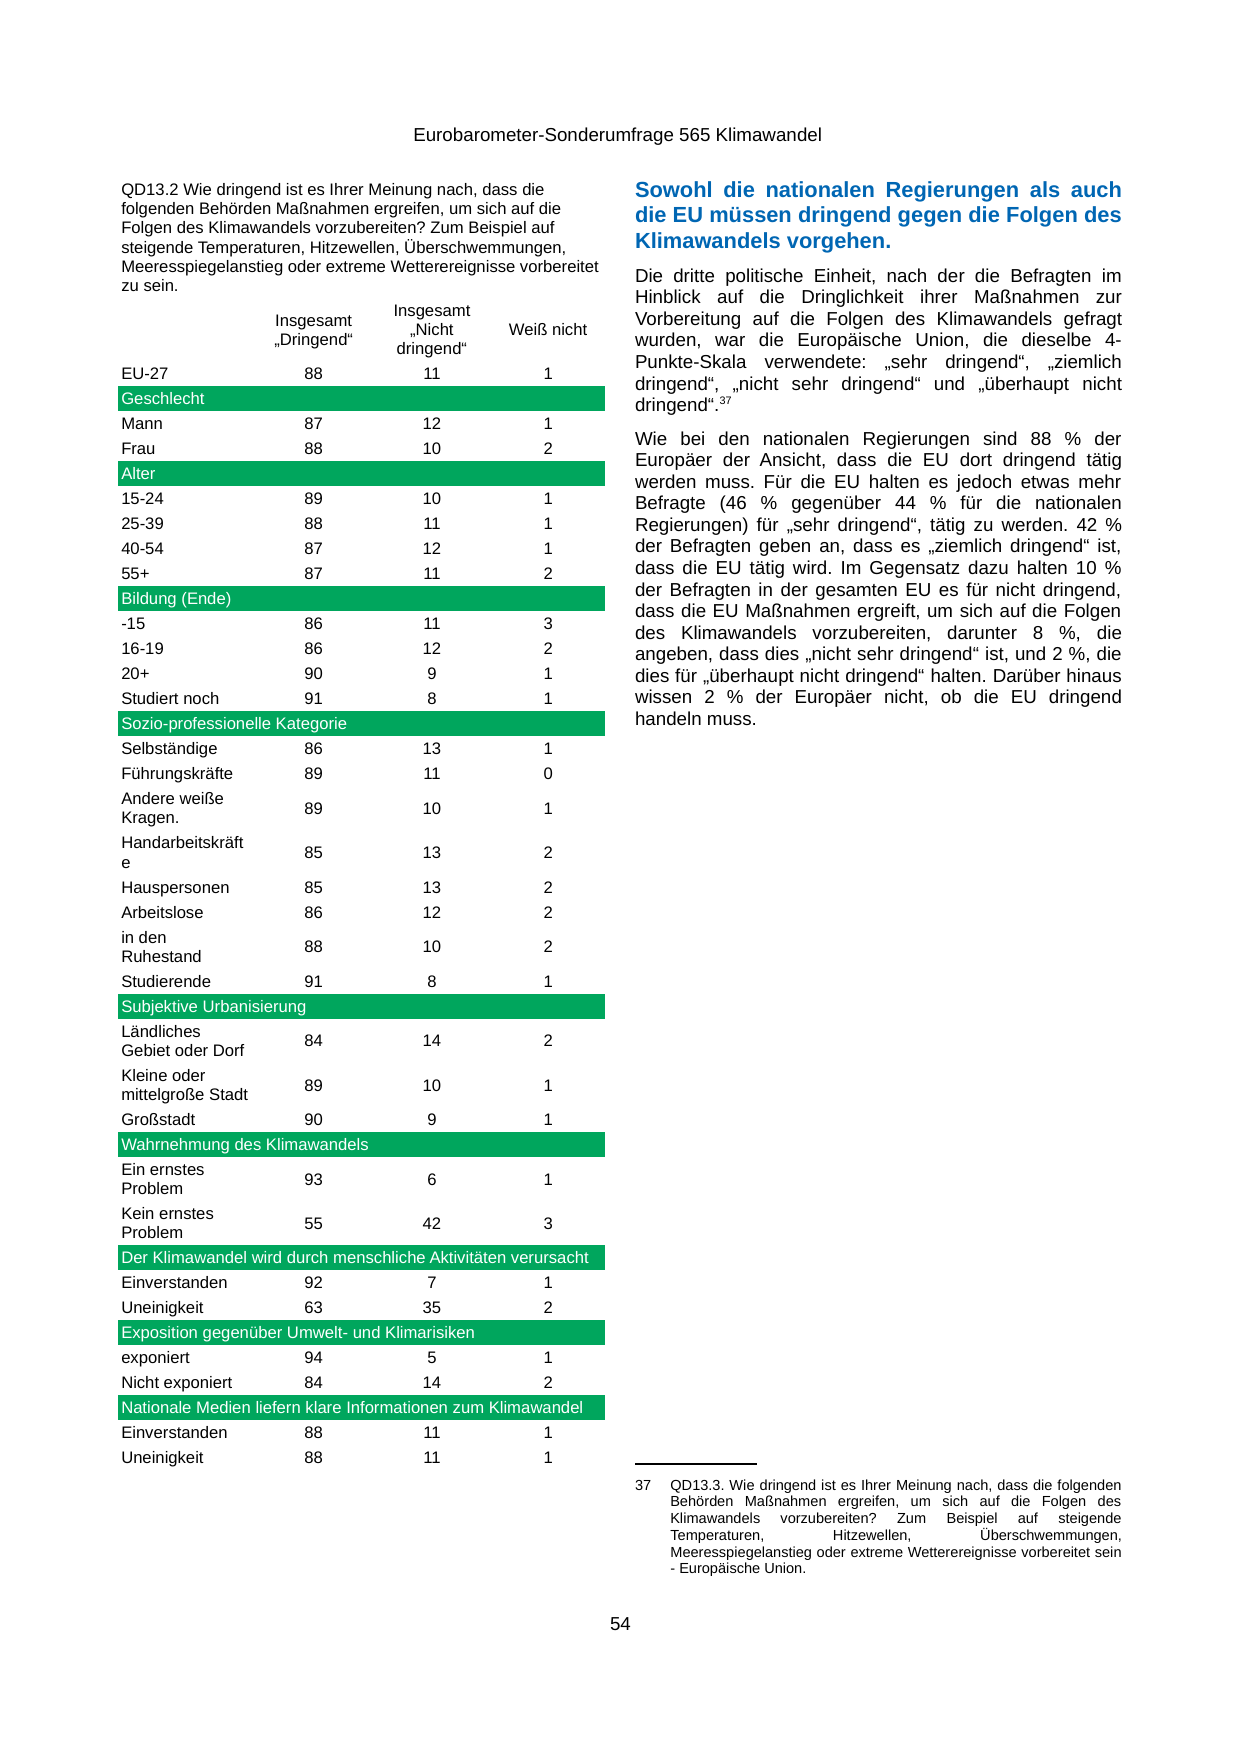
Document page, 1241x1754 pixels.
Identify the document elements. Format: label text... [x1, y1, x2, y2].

table_cell 87 [254, 561, 373, 586]
table_cell [118, 298, 254, 361]
table_cell Subjektive Urbanisierung [118, 994, 605, 1019]
table_cell 55+ [118, 561, 254, 586]
table_cell 63 [254, 1295, 373, 1320]
table_cell 11 [373, 761, 490, 786]
table_cell 5 [373, 1345, 490, 1370]
table_cell 2 [490, 830, 605, 874]
table_cell Alter [118, 461, 605, 486]
table_cell Kleine oder mittelgroße Stadt [118, 1063, 254, 1107]
table_cell 10 [373, 1063, 490, 1107]
table_cell 11 [373, 611, 490, 636]
table_cell Weiß nicht [490, 298, 605, 361]
table_cell 3 [490, 611, 605, 636]
table_cell Insgesamt „Dringend“ [254, 298, 373, 361]
table_cell 12 [373, 536, 490, 561]
table_cell 85 [254, 830, 373, 874]
table_cell Selbständige [118, 736, 254, 761]
table_cell 15-24 [118, 486, 254, 511]
table_cell 8 [373, 686, 490, 711]
table_cell 94 [254, 1345, 373, 1370]
table_cell 6 [373, 1157, 490, 1201]
table_cell 88 [254, 925, 373, 969]
table_cell 85 [254, 875, 373, 899]
table_cell 86 [254, 900, 373, 924]
table_cell 1 [490, 1420, 605, 1445]
table_cell 0 [490, 761, 605, 786]
table_cell Sozio-professionelle Kategorie [118, 711, 605, 736]
table_cell Ländliches Gebiet oder Dorf [118, 1019, 254, 1063]
table_cell 1 [490, 536, 605, 561]
table_cell 16-19 [118, 636, 254, 661]
table_cell 9 [373, 1107, 490, 1132]
table_cell 86 [254, 736, 373, 761]
table_cell 35 [373, 1295, 490, 1320]
table_cell Arbeitslose [118, 900, 254, 924]
table_cell 11 [373, 561, 490, 586]
table_cell 1 [490, 686, 605, 711]
table_cell Einverstanden [118, 1420, 254, 1445]
table_cell 10 [373, 786, 490, 830]
table_cell 1 [490, 1445, 605, 1470]
text Die dritte politische Einheit, nach der die Befragten im Hinblick auf die Dringlichkeit ihrer Maßnahmen zur Vorbereitung auf die Folgen des Klimawandels gefragt wurden, war die Europäische Union, die dieselbe 4-Punkte-Skala verwendete: „sehr dringend“, „ziemlich dringend“, „nicht sehr dringend“ und „überhaupt nicht dringend“. [635, 264, 1122, 416]
table_cell 1 [490, 1107, 605, 1132]
table_cell Uneinigkeit [118, 1445, 254, 1470]
table_cell 89 [254, 761, 373, 786]
table_cell 1 [490, 969, 605, 994]
text Sowohl die nationalen Regierungen als auch die EU müssen dringend gegen die Folgen des Klimawandels vorgehen. [635, 177, 1122, 253]
table_cell 91 [254, 686, 373, 711]
table_cell 87 [254, 536, 373, 561]
table_header QD13.2 Wie dringend ist es Ihrer Meinung nach, dass die folgenden Behörden Maßnahmen ergreifen, um sich auf die Folgen des Klimawandels vorzubereiten? Zum Beispiel auf steigende Temperaturen, Hitzewellen, Überschwemmungen, Meeresspiegelanstieg oder extreme Wetterereignisse vorbereitet zu sein. [118, 177, 605, 298]
table_cell 11 [373, 1445, 490, 1470]
table_cell 2 [490, 900, 605, 924]
table_cell 2 [490, 436, 605, 461]
table_cell 9 [373, 661, 490, 686]
table_cell 42 [373, 1201, 490, 1245]
table_cell 13 [373, 875, 490, 899]
table_cell 40-54 [118, 536, 254, 561]
table_cell Mann [118, 411, 254, 436]
table_cell Der Klimawandel wird durch menschliche Aktivitäten verursacht [118, 1245, 605, 1270]
table_cell 2 [490, 1019, 605, 1063]
table_cell 1 [490, 486, 605, 511]
table_cell Studierende [118, 969, 254, 994]
table_cell 84 [254, 1019, 373, 1063]
table_cell 11 [373, 511, 490, 536]
text Wie bei den nationalen Regierungen sind 88 % der Europäer der Ansicht, dass die EU dort dringend tätig werden muss. Für die EU halten es jedoch etwas mehr Befragte (46 % gegenüber 44 % für die nationalen Regierungen) für „sehr dringend“, tätig zu werden. 42 % der Befragten geben an, dass es „ziemlich dringend“ ist, dass die EU tätig wird. Im Gegensatz dazu halten 10 % der Befragten in der gesamten EU es für nicht dringend, dass die EU Maßnahmen ergreift, um sich auf die Folgen des Klimawandels vorzubereiten, darunter 8 %, die angeben, dass dies „nicht sehr dringend“ ist, und 2 %, die dies für „überhaupt nicht dringend“ halten. Darüber hinaus wissen 2 % der Europäer nicht, ob die EU dringend handeln muss. [635, 427, 1122, 729]
table_cell 11 [373, 361, 490, 386]
table_cell Bildung (Ende) [118, 586, 605, 611]
table_cell 3 [490, 1201, 605, 1245]
table_cell Nationale Medien liefern klare Informationen zum Klimawandel [118, 1395, 605, 1420]
table_cell 88 [254, 1445, 373, 1470]
table_cell EU-27 [118, 361, 254, 386]
table_cell 92 [254, 1270, 373, 1295]
table_cell Wahrnehmung des Klimawandels [118, 1132, 605, 1157]
table_cell 1 [490, 511, 605, 536]
table_cell 14 [373, 1370, 490, 1395]
table_cell 8 [373, 969, 490, 994]
table_cell 14 [373, 1019, 490, 1063]
table_cell 2 [490, 925, 605, 969]
table_cell 11 [373, 1420, 490, 1445]
table_cell Handarbeitskräfte [118, 830, 254, 874]
table_cell 20+ [118, 661, 254, 686]
table_cell 2 [490, 636, 605, 661]
table_cell Uneinigkeit [118, 1295, 254, 1320]
table_cell 12 [373, 636, 490, 661]
table_cell in den Ruhestand [118, 925, 254, 969]
table_cell Großstadt [118, 1107, 254, 1132]
table_cell 90 [254, 1107, 373, 1132]
table_cell 7 [373, 1270, 490, 1295]
table_cell Geschlecht [118, 386, 605, 411]
table_cell 1 [490, 1063, 605, 1107]
table_cell Andere weiße Kragen. [118, 786, 254, 830]
table_cell 2 [490, 1370, 605, 1395]
table_cell 1 [490, 1270, 605, 1295]
table_cell 10 [373, 436, 490, 461]
table_cell 1 [490, 736, 605, 761]
table_cell 89 [254, 1063, 373, 1107]
table_cell Ein ernstes Problem [118, 1157, 254, 1201]
table_cell Frau [118, 436, 254, 461]
table_cell 1 [490, 361, 605, 386]
table_cell Studiert noch [118, 686, 254, 711]
table_cell 13 [373, 736, 490, 761]
table_cell 93 [254, 1157, 373, 1201]
text QD13.3. Wie dringend ist es Ihrer Meinung nach, dass die folgenden Behörden Maßnahmen ergreifen, um sich auf die Folgen des Klimawandels vorzubereiten? Zum Beispiel auf steigende Temperaturen, Hitzewellen, Überschwemmungen, Meeresspiegelanstieg oder extreme Wetterereignisse vorbereitet sein - Europäische Union. [635, 1476, 1122, 1577]
table_cell Kein ernstes Problem [118, 1201, 254, 1245]
table_cell 88 [254, 511, 373, 536]
table_cell 55 [254, 1201, 373, 1245]
table_cell Einverstanden [118, 1270, 254, 1295]
table_cell 2 [490, 1295, 605, 1320]
table_cell 88 [254, 361, 373, 386]
table_cell 12 [373, 411, 490, 436]
table_cell Exposition gegenüber Umwelt- und Klimarisiken [118, 1320, 605, 1345]
table_cell 1 [490, 661, 605, 686]
table_cell 13 [373, 830, 490, 874]
table_cell exponiert [118, 1345, 254, 1370]
table_cell Hauspersonen [118, 875, 254, 899]
table_cell 86 [254, 611, 373, 636]
table_cell 88 [254, 1420, 373, 1445]
table_cell 1 [490, 1345, 605, 1370]
table_cell 89 [254, 486, 373, 511]
table_cell 10 [373, 925, 490, 969]
table_cell 87 [254, 411, 373, 436]
table_cell 84 [254, 1370, 373, 1395]
table_cell 2 [490, 561, 605, 586]
table_cell 89 [254, 786, 373, 830]
table_cell Insgesamt „Nicht dringend“ [373, 298, 490, 361]
table_cell 91 [254, 969, 373, 994]
table_cell 2 [490, 875, 605, 899]
table_cell 10 [373, 486, 490, 511]
table_cell 86 [254, 636, 373, 661]
table_cell 90 [254, 661, 373, 686]
table_cell 88 [254, 436, 373, 461]
table_cell Nicht exponiert [118, 1370, 254, 1395]
table_cell 1 [490, 411, 605, 436]
table_cell 12 [373, 900, 490, 924]
table_cell 1 [490, 1157, 605, 1201]
table_cell -15 [118, 611, 254, 636]
table_cell Führungskräfte [118, 761, 254, 786]
table_cell 1 [490, 786, 605, 830]
table_cell 25-39 [118, 511, 254, 536]
